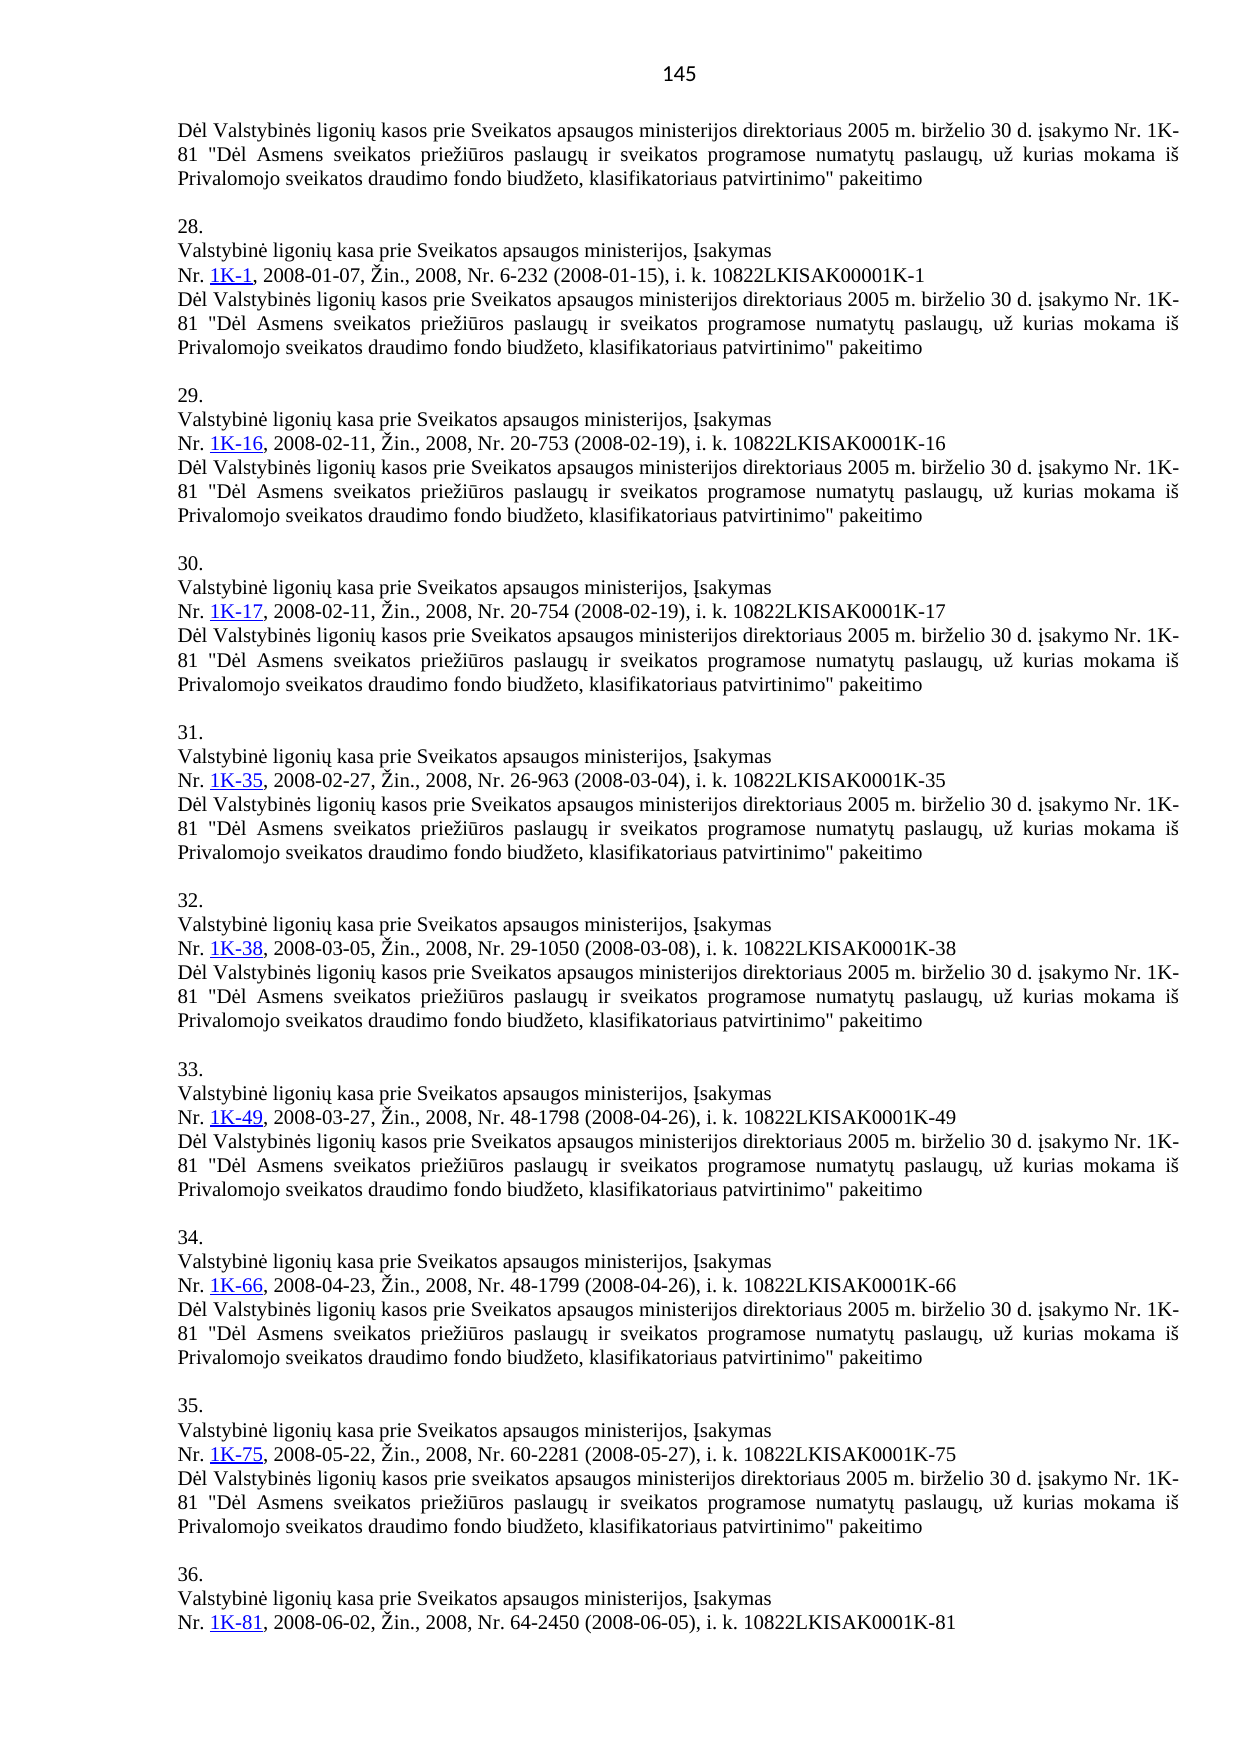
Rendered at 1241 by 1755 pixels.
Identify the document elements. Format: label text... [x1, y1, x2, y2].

text Dėl Valstybinės ligonių kasos prie Sveikatos apsaugos ministerijos direktoriaus 2005 m. birželio 30 d. įsakymo Nr. 1K-81 "Dėl Asmens sveikatos priežiūros paslaugų ir sveikatos programose numatytų paslaugų, už kurias mokama iš Privalomojo sveikatos draudimo fondo biudžeto, klasifikatoriaus patvirtinimo" pakeitimo [177, 1129, 1181, 1201]
text Nr. 1K-16, 2008-02-11, Žin., 2008, Nr. 20-753 (2008-02-19), i. k. 10822LKISAK0001K-16 [177, 431, 1181, 455]
text Valstybinė ligonių kasa prie Sveikatos apsaugos ministerijos, Įsakymas [177, 575, 1181, 599]
text Nr. 1K-75, 2008-05-22, Žin., 2008, Nr. 60-2281 (2008-05-27), i. k. 10822LKISAK0001K-75 [177, 1442, 1181, 1466]
text Dėl Valstybinės ligonių kasos prie Sveikatos apsaugos ministerijos direktoriaus 2005 m. birželio 30 d. įsakymo Nr. 1K-81 "Dėl Asmens sveikatos priežiūros paslaugų ir sveikatos programose numatytų paslaugų, už kurias mokama iš Privalomojo sveikatos draudimo fondo biudžeto, klasifikatoriaus patvirtinimo" pakeitimo [177, 623, 1181, 696]
text 30. [177, 551, 1181, 575]
text Dėl Valstybinės ligonių kasos prie Sveikatos apsaugos ministerijos direktoriaus 2005 m. birželio 30 d. įsakymo Nr. 1K-81 "Dėl Asmens sveikatos priežiūros paslaugų ir sveikatos programose numatytų paslaugų, už kurias mokama iš Privalomojo sveikatos draudimo fondo biudžeto, klasifikatoriaus patvirtinimo" pakeitimo [177, 1297, 1181, 1369]
text 35. [177, 1393, 1181, 1417]
text Valstybinė ligonių kasa prie Sveikatos apsaugos ministerijos, Įsakymas [177, 1081, 1181, 1105]
text Valstybinė ligonių kasa prie Sveikatos apsaugos ministerijos, Įsakymas [177, 407, 1181, 431]
text Valstybinė ligonių kasa prie Sveikatos apsaugos ministerijos, Įsakymas [177, 744, 1181, 768]
text Dėl Valstybinės ligonių kasos prie Sveikatos apsaugos ministerijos direktoriaus 2005 m. birželio 30 d. įsakymo Nr. 1K-81 "Dėl Asmens sveikatos priežiūros paslaugų ir sveikatos programose numatytų paslaugų, už kurias mokama iš Privalomojo sveikatos draudimo fondo biudžeto, klasifikatoriaus patvirtinimo" pakeitimo [177, 455, 1181, 527]
text Dėl Valstybinės ligonių kasos prie Sveikatos apsaugos ministerijos direktoriaus 2005 m. birželio 30 d. įsakymo Nr. 1K-81 "Dėl Asmens sveikatos priežiūros paslaugų ir sveikatos programose numatytų paslaugų, už kurias mokama iš Privalomojo sveikatos draudimo fondo biudžeto, klasifikatoriaus patvirtinimo" pakeitimo [177, 287, 1181, 359]
text Nr. 1K-66, 2008-04-23, Žin., 2008, Nr. 48-1799 (2008-04-26), i. k. 10822LKISAK0001K-66 [177, 1273, 1181, 1297]
text Dėl Valstybinės ligonių kasos prie Sveikatos apsaugos ministerijos direktoriaus 2005 m. birželio 30 d. įsakymo Nr. 1K-81 "Dėl Asmens sveikatos priežiūros paslaugų ir sveikatos programose numatytų paslaugų, už kurias mokama iš Privalomojo sveikatos draudimo fondo biudžeto, klasifikatoriaus patvirtinimo" pakeitimo [177, 960, 1181, 1032]
text 28. [177, 214, 1181, 238]
text Nr. 1K-17, 2008-02-11, Žin., 2008, Nr. 20-754 (2008-02-19), i. k. 10822LKISAK0001K-17 [177, 599, 1181, 623]
text Valstybinė ligonių kasa prie Sveikatos apsaugos ministerijos, Įsakymas [177, 1417, 1181, 1442]
text 34. [177, 1225, 1181, 1249]
text Dėl Valstybinės ligonių kasos prie sveikatos apsaugos ministerijos direktoriaus 2005 m. birželio 30 d. įsakymo Nr. 1K-81 "Dėl Asmens sveikatos priežiūros paslaugų ir sveikatos programose numatytų paslaugų, už kurias mokama iš Privalomojo sveikatos draudimo fondo biudžeto, klasifikatoriaus patvirtinimo" pakeitimo [177, 1466, 1181, 1538]
text Valstybinė ligonių kasa prie Sveikatos apsaugos ministerijos, Įsakymas [177, 912, 1181, 936]
text 36. [177, 1562, 1181, 1586]
text Nr. 1K-81, 2008-06-02, Žin., 2008, Nr. 64-2450 (2008-06-05), i. k. 10822LKISAK0001K-81 [177, 1610, 1181, 1634]
text Nr. 1K-35, 2008-02-27, Žin., 2008, Nr. 26-963 (2008-03-04), i. k. 10822LKISAK0001K-35 [177, 768, 1181, 792]
text Valstybinė ligonių kasa prie Sveikatos apsaugos ministerijos, Įsakymas [177, 1586, 1181, 1610]
text Valstybinė ligonių kasa prie Sveikatos apsaugos ministerijos, Įsakymas [177, 1249, 1181, 1273]
text 33. [177, 1057, 1181, 1081]
text 32. [177, 888, 1181, 912]
text Valstybinė ligonių kasa prie Sveikatos apsaugos ministerijos, Įsakymas [177, 238, 1181, 262]
text Nr. 1K-49, 2008-03-27, Žin., 2008, Nr. 48-1798 (2008-04-26), i. k. 10822LKISAK0001K-49 [177, 1105, 1181, 1129]
text 29. [177, 383, 1181, 407]
text Dėl Valstybinės ligonių kasos prie Sveikatos apsaugos ministerijos direktoriaus 2005 m. birželio 30 d. įsakymo Nr. 1K-81 "Dėl Asmens sveikatos priežiūros paslaugų ir sveikatos programose numatytų paslaugų, už kurias mokama iš Privalomojo sveikatos draudimo fondo biudžeto, klasifikatoriaus patvirtinimo" pakeitimo [177, 792, 1181, 864]
text Nr. 1K-38, 2008-03-05, Žin., 2008, Nr. 29-1050 (2008-03-08), i. k. 10822LKISAK0001K-38 [177, 936, 1181, 960]
text Dėl Valstybinės ligonių kasos prie Sveikatos apsaugos ministerijos direktoriaus 2005 m. birželio 30 d. įsakymo Nr. 1K-81 "Dėl Asmens sveikatos priežiūros paslaugų ir sveikatos programose numatytų paslaugų, už kurias mokama iš Privalomojo sveikatos draudimo fondo biudžeto, klasifikatoriaus patvirtinimo" pakeitimo [177, 118, 1181, 190]
text 31. [177, 720, 1181, 744]
text Nr. 1K-1, 2008-01-07, Žin., 2008, Nr. 6-232 (2008-01-15), i. k. 10822LKISAK00001K-1 [177, 262, 1181, 287]
